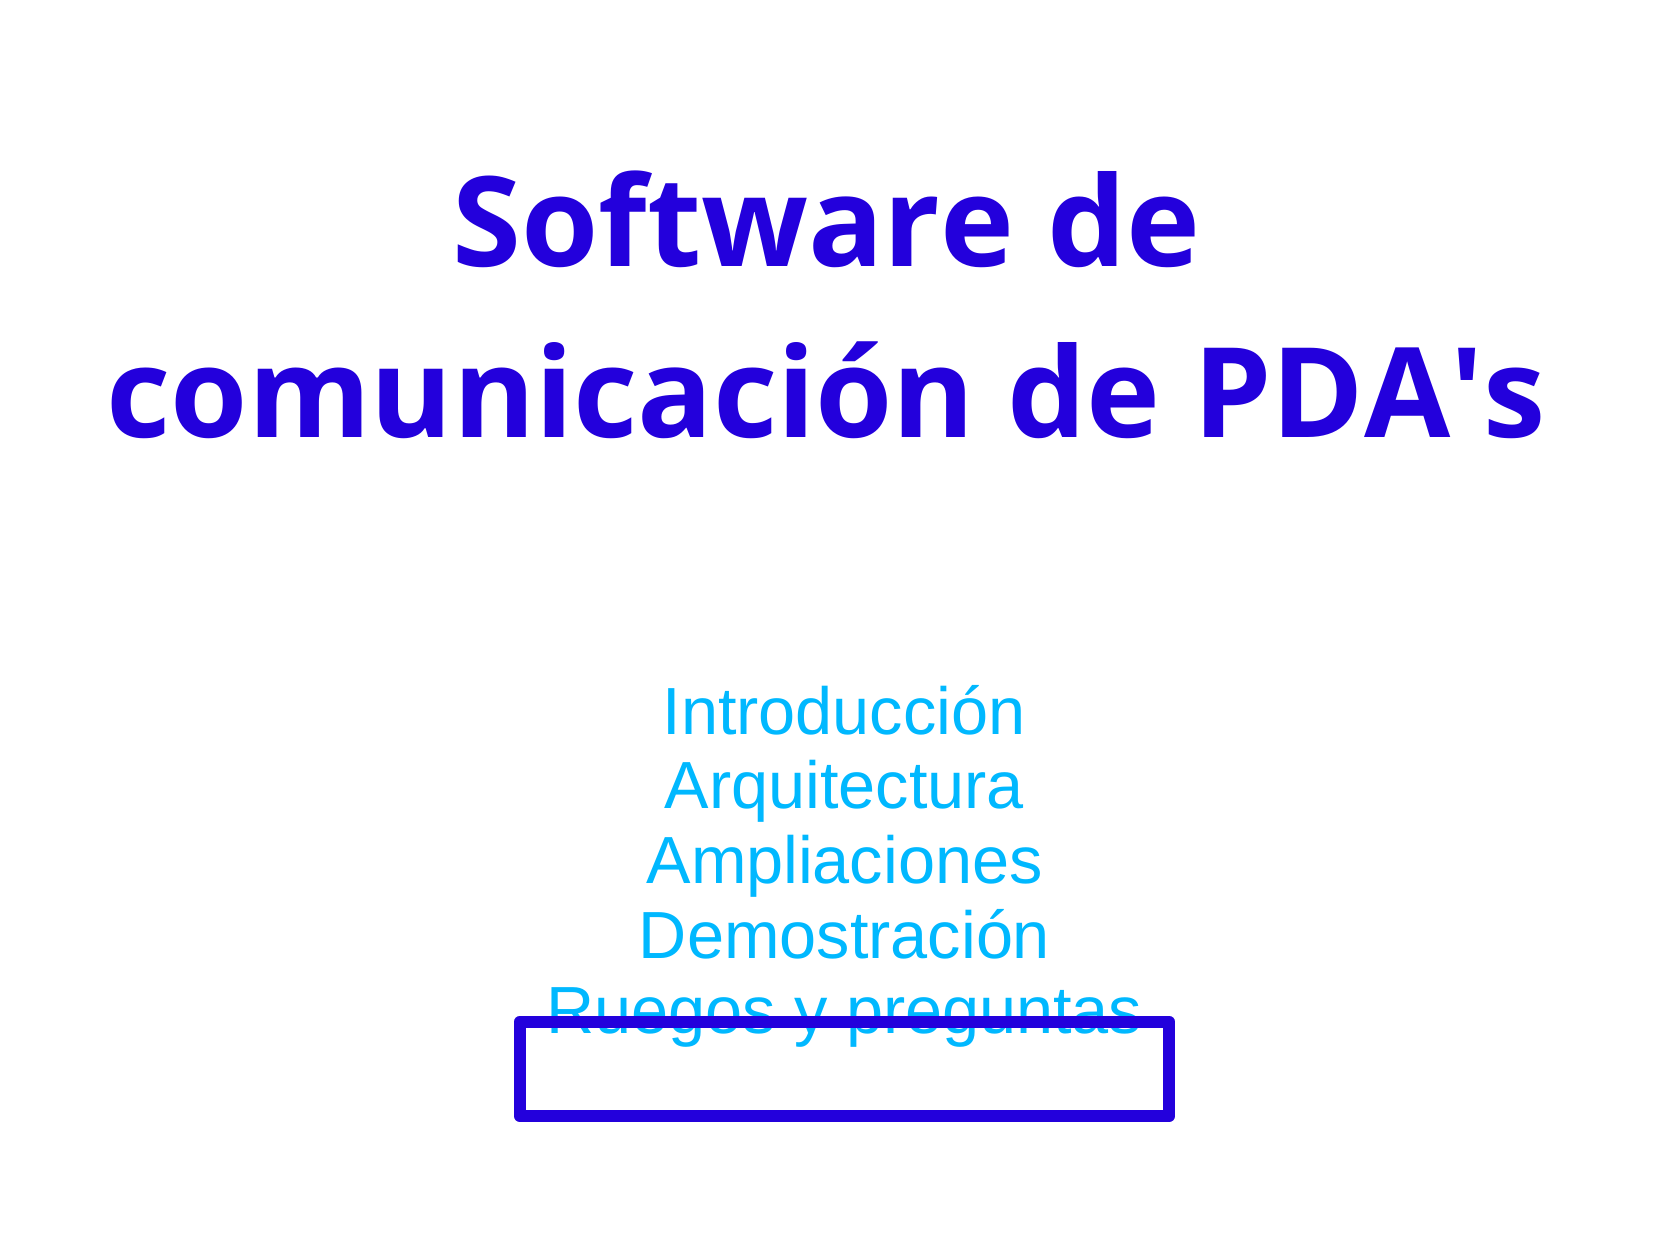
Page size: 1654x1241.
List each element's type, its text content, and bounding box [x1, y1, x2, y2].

title Software de comunicación de PDA's [82, 150, 1571, 457]
subtitle Introducción Arquitectura Ampliaciones Demostración Ruegos y preguntas [526, 1028, 1163, 1109]
subtitle Introducción Arquitectura Ampliaciones Demostración Ruegos y preguntas [82, 612, 1571, 1109]
